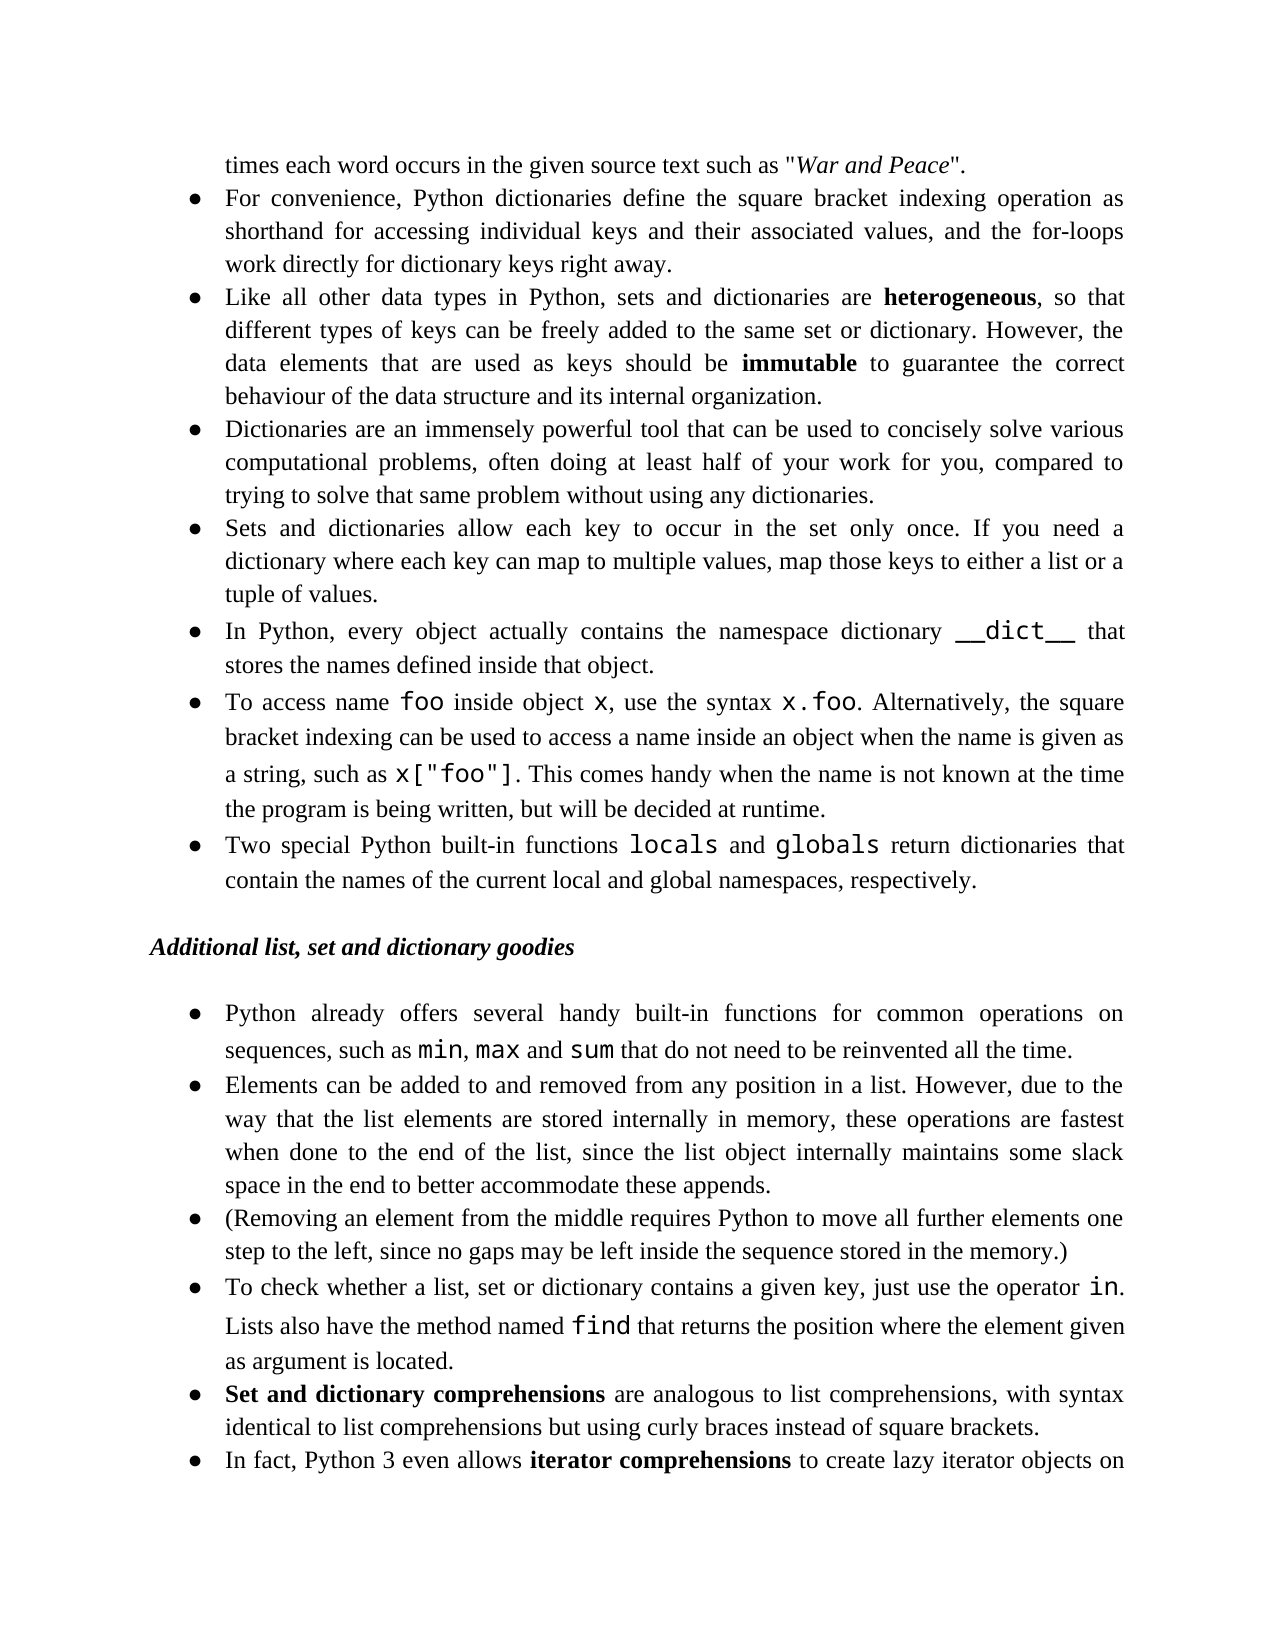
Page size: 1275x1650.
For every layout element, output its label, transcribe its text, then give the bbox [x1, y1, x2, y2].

list Two special Python built-in functions locals and globals return dictionaries that contain the names of the current local and global namespaces, respectively. [187, 827, 1125, 894]
list Python already offers several handy built-in functions for common operations on sequences, such as min, max and sum that do not need to be reinvented all the time. [187, 998, 1125, 1066]
list Sets and dictionaries allow each key to occur in the set only once. If you need a dictionary where each key can map to multiple values, map those keys to either a list or a tuple of values. [187, 513, 1125, 608]
list To check whether a list, set or dictionary contains a given key, just use the operator in. Lists also have the method named find that returns the position where the element given as argument is located. [187, 1269, 1125, 1375]
list Set and dictionary comprehensions are analogous to list comprehensions, with syntax identical to list comprehensions but using curly braces instead of square brackets. [187, 1379, 1125, 1441]
list Like all other data types in Python, sets and dictionaries are heterogeneous, so that different types of keys can be freely added to the same set or dictionary. However, the data elements that are used as keys should be immutable to guarantee the correct behaviour of the data structure and its internal organization. [187, 282, 1125, 410]
list Dictionaries are an immensely powerful tool that can be used to concisely solve various computational problems, often doing at least half of your work for you, compared to trying to solve that same problem without using any dictionaries. [187, 414, 1125, 509]
list To access name foo inside object x, use the syntax x.foo. Alternatively, the square bracket indexing can be used to access a name inside an object when the name is given as a string, such as x["foo"]. This comes handy when the name is not known at the time the program is being written, but will be decided at runtime. [187, 684, 1125, 823]
text Additional list, set and dictionary goodies [150, 932, 1125, 960]
list For convenience, Python dictionaries define the square bracket indexing operation as shorthand for accessing individual keys and their associated values, and the for-loops work directly for dictionary keys right away. [187, 183, 1125, 278]
list (Removing an element from the middle requires Python to move all further elements one step to the left, since no gaps may be left inside the sequence stored in the memory.) [187, 1203, 1125, 1264]
list In Python, every object actually contains the namespace dictionary __dict__ that stores the names defined inside that object. [187, 612, 1125, 679]
list In fact, Python 3 even allows iterator comprehensions to create lazy iterator objects on [187, 1445, 1125, 1474]
list Elements can be added to and removed from any position in a list. However, due to the way that the list elements are stored internally in memory, these operations are fastest when done to the end of the list, since the list object internally maintains some slack space in the end to better accommodate these appends. [187, 1071, 1125, 1198]
list times each word occurs in the given source text such as "War and Peace". [187, 150, 1125, 179]
